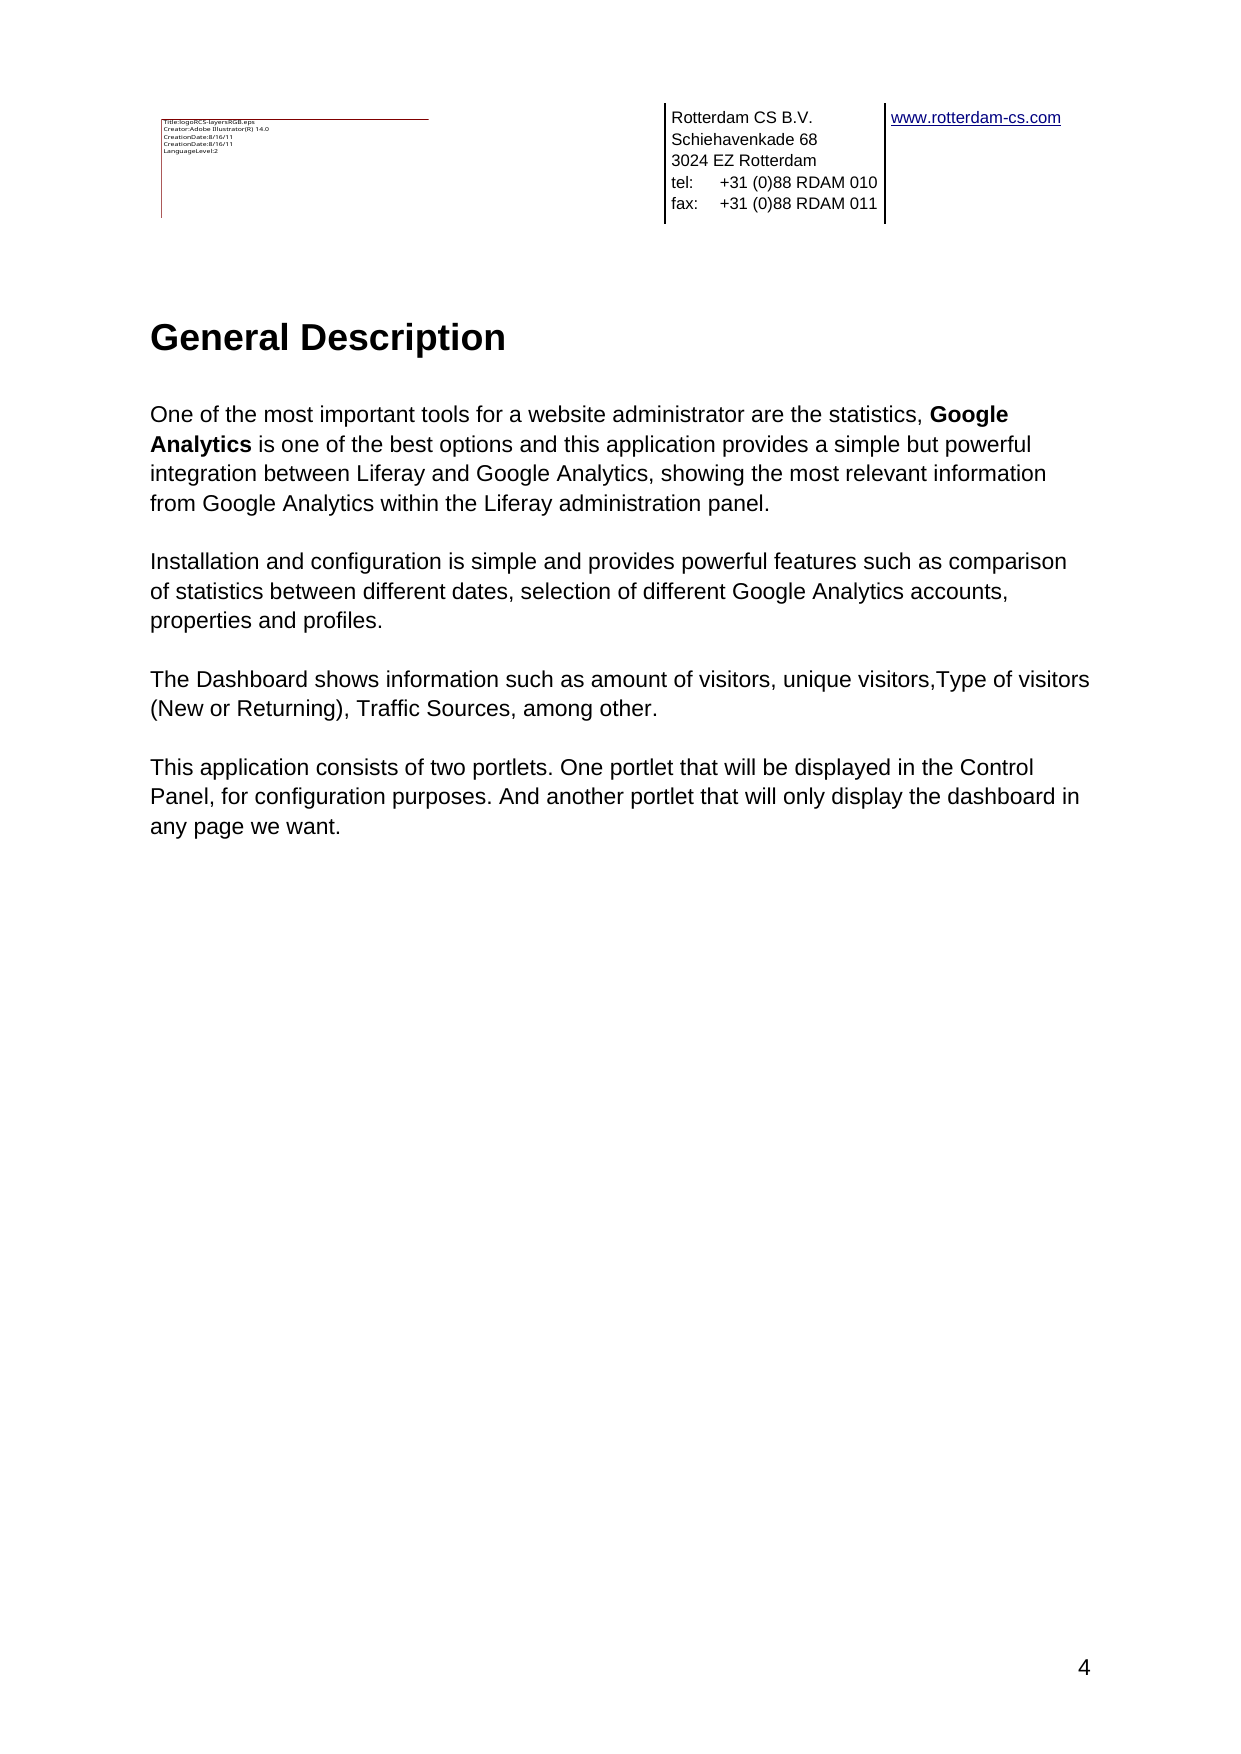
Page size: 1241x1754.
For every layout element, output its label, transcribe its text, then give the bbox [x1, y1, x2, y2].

text This application consists of two portlets. One portlet that will be displayed in the Control Panel, for configuration purposes. And another portlet that will only display the dashboard in any page we want. [150, 755, 1091, 839]
text One of the most important tools for a website administrator are the statistics, Google Analytics is one of the best options and this application provides a simple but powerful integration between Liferay and Google Analytics, showing the most relevant information from Google Analytics within the Liferay administration panel. Installation and configuration is simple and provides powerful features such as comparison of statistics between different dates, selection of different Google Analytics accounts, properties and profiles. [150, 402, 1091, 633]
text The Dashboard shows information such as amount of visitors, unique visitors,Type of visitors (New or Returning), Traffic Sources, among other. [150, 667, 1091, 722]
subtitle General Description [150, 316, 1091, 358]
